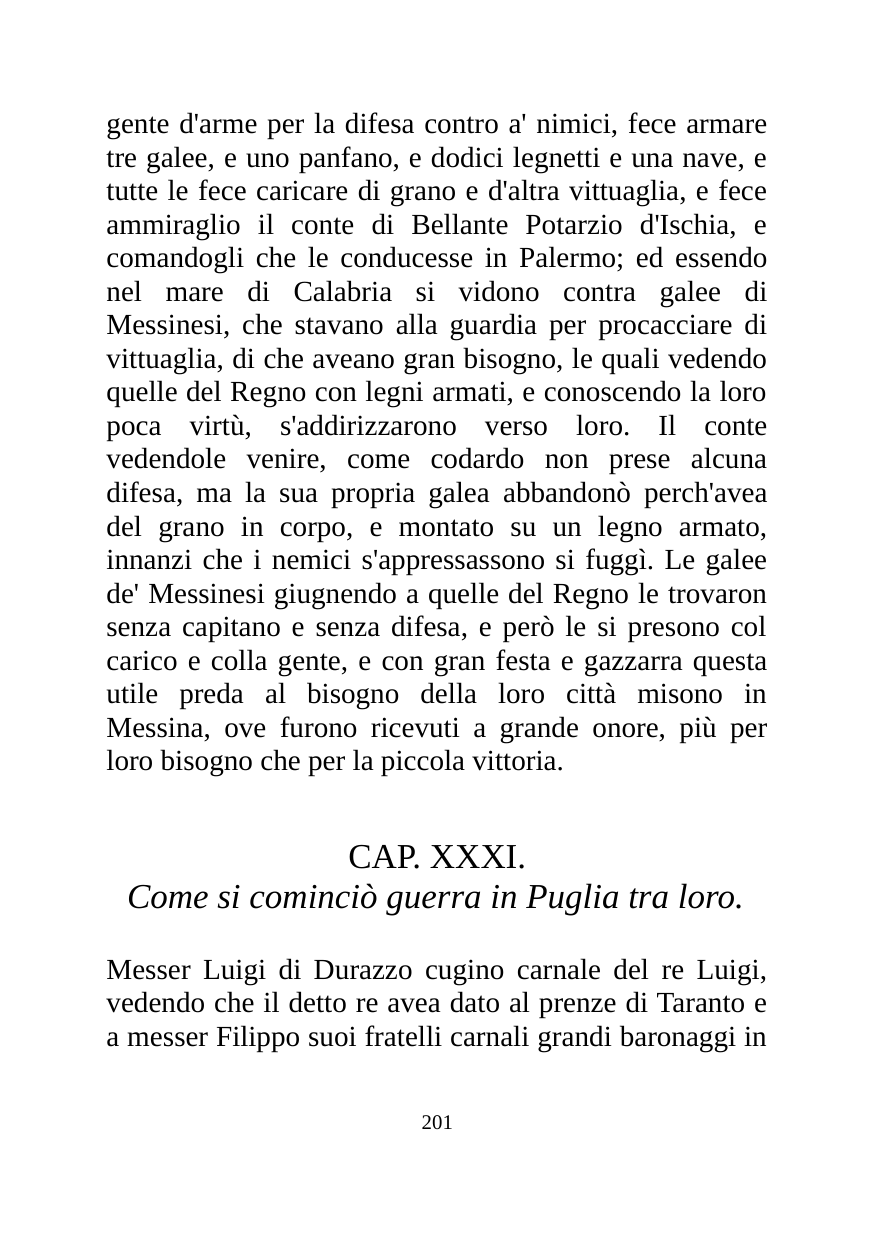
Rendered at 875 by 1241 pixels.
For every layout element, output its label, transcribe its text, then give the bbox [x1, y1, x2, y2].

subtitle CAP. XXXI. Come si cominciò guerra in Puglia tra loro. [106, 836, 768, 917]
text gente d'arme per la difesa contro a' nimici, fece armare tre galee, e uno panfano, e dodici legnetti e una nave, e tutte le fece caricare di grano e d'altra vittuaglia, e fece ammiraglio il conte di Bellante Potarzio d'Ischia, e comandogli che le conducesse in Palermo; ed essendo nel mare di Calabria si vidono contra galee di Messinesi, che stavano alla guardia per procacciare di vittuaglia, di che aveano gran bisogno, le quali vedendo quelle del Regno con legni armati, e conoscendo la loro poca virtù, s'addirizzarono verso loro. Il conte vedendole venire, come codardo non prese alcuna difesa, ma la sua propria galea abbandonò perch'avea del grano in corpo, e montato su un legno armato, innanzi che i nemici s'appressassono si fuggì. Le galee de' Messinesi giugnendo a quelle del Regno le trovaron senza capitano e senza difesa, e però le si presono col carico e colla gente, e con gran festa e gazzarra questa utile preda al bisogno della loro città misono in Messina, ove furono ricevuti a grande onore, più per loro bisogno che per la piccola vittoria. [106, 106, 768, 777]
text Messer Luigi di Durazzo cugino carnale del re Luigi, vedendo che il detto re avea dato al prenze di Taranto e a messer Filippo suoi fratelli carnali grandi baronaggi in [106, 952, 768, 1053]
